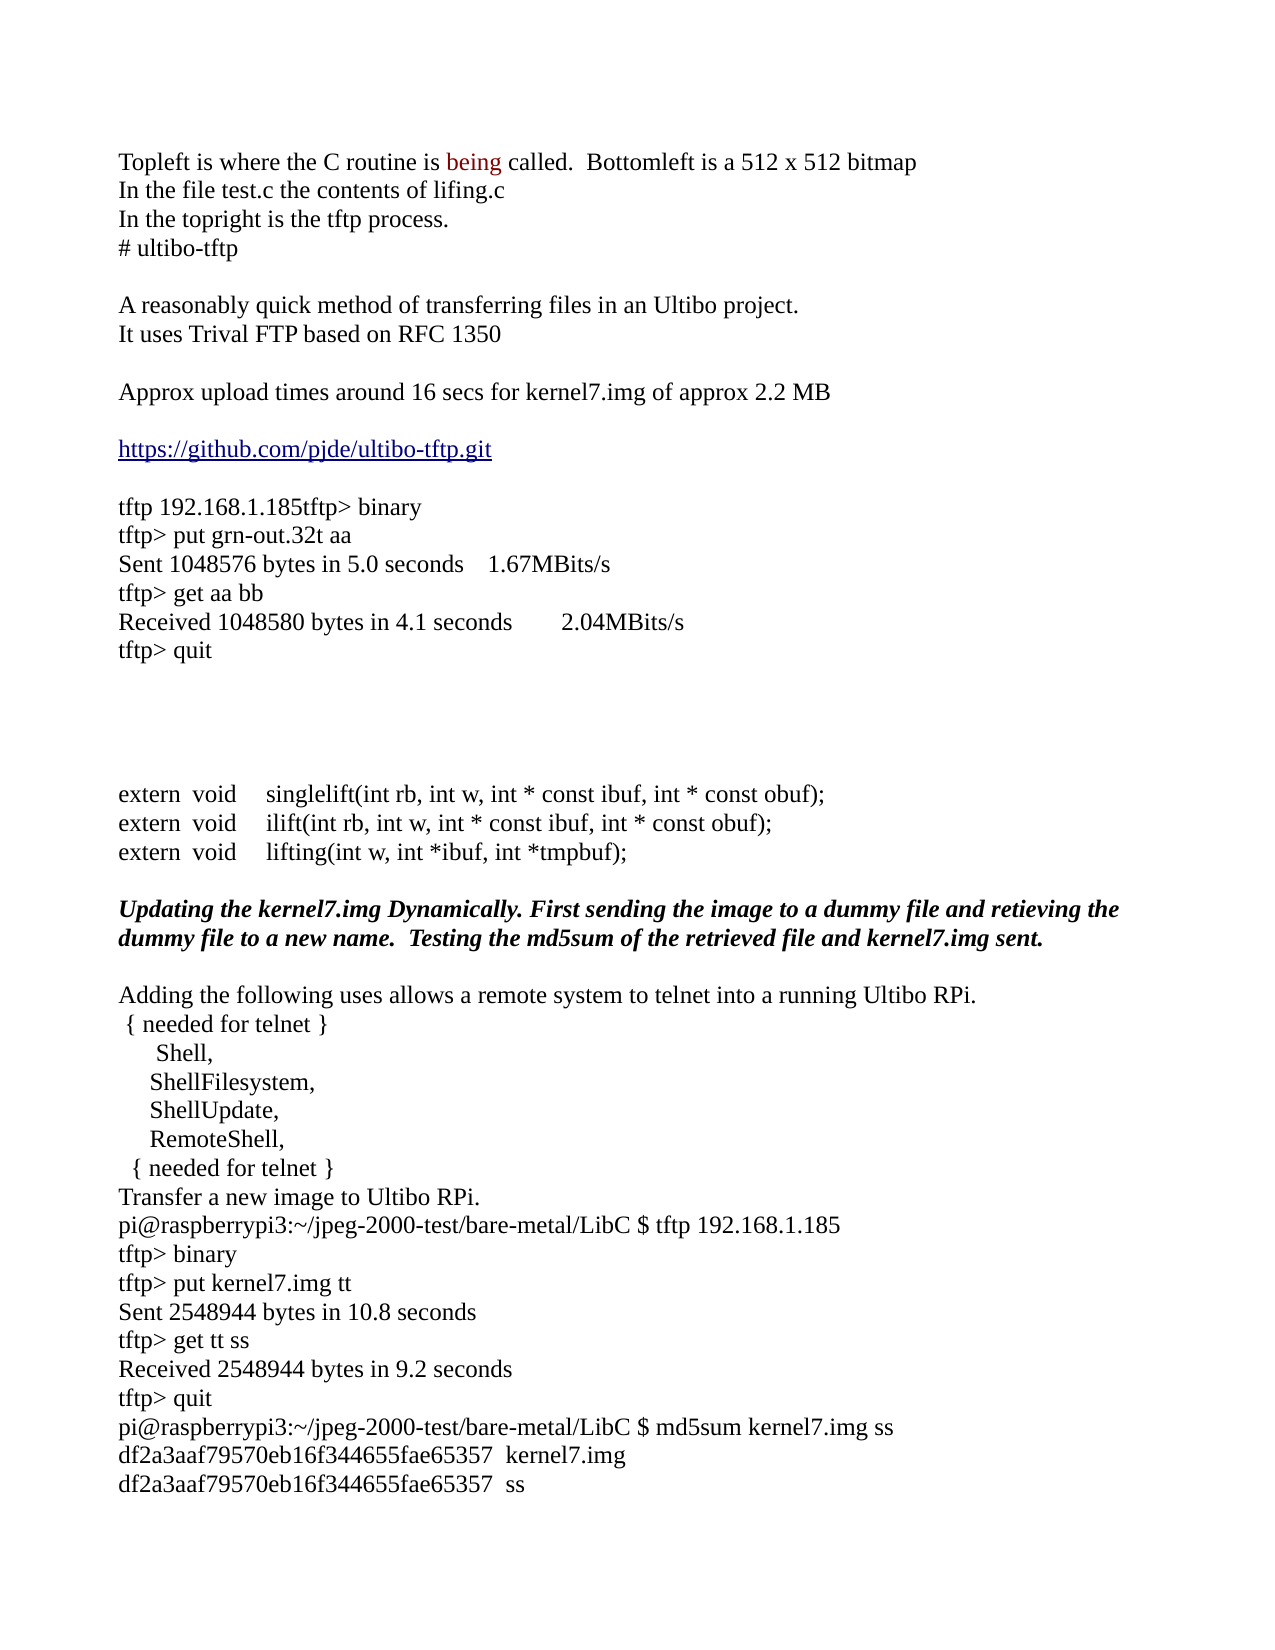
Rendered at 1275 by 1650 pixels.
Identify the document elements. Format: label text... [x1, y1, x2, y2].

text Sent 1048576 bytes in 5.0 seconds 1.67MBits/s [118, 549, 1157, 578]
text In the topright is the tftp process. [118, 204, 1157, 233]
text Received 1048580 bytes in 4.1 seconds 2.04MBits/s [118, 607, 1157, 636]
text tftp> get aa bb [118, 578, 1157, 607]
text In the file test.c the contents of lifing.c [118, 176, 1157, 204]
text Updating the kernel7.img Dynamically. First sending the image to a dummy file and retieving the dummy file to a new name. Testing the md5sum of the retrieved file and kernel7.img sent. [118, 894, 1157, 952]
text ShellUpdate, [118, 1096, 1157, 1124]
text pi@raspberrypi3:~/jpeg-2000-test/bare-metal/LibC $ tftp 192.168.1.185 [118, 1211, 1157, 1239]
text ShellFilesystem, [118, 1067, 1157, 1096]
text tftp> put kernel7.img tt [118, 1268, 1157, 1297]
text Approx upload times around 16 secs for kernel7.img of approx 2.2 MB [118, 377, 1157, 406]
text df2a3aaf79570eb16f344655fae65357 kernel7.img [118, 1441, 1157, 1469]
text A reasonably quick method of transferring files in an Ultibo project. [118, 291, 1157, 319]
text extern void ilift(int rb, int w, int * const ibuf, int * const obuf); [118, 808, 1157, 837]
text tftp> get tt ss [118, 1326, 1157, 1354]
text Sent 2548944 bytes in 10.8 seconds [118, 1297, 1157, 1326]
text df2a3aaf79570eb16f344655fae65357 ss [118, 1469, 1157, 1498]
text Adding the following uses allows a remote system to telnet into a running Ultibo RPi. [118, 981, 1157, 1009]
text tftp> put grn-out.32t aa [118, 521, 1157, 549]
text Shell, [118, 1038, 1157, 1067]
text https://github.com/pjde/ultibo-tftp.git [118, 434, 1157, 463]
text extern void singlelift(int rb, int w, int * const ibuf, int * const obuf); [118, 779, 1157, 808]
text RemoteShell, [118, 1124, 1157, 1153]
text Received 2548944 bytes in 9.2 seconds [118, 1354, 1157, 1383]
text It uses Trival FTP based on RFC 1350 [118, 319, 1157, 348]
text Transfer a new image to Ultibo RPi. [118, 1182, 1157, 1211]
text { needed for telnet } [118, 1009, 1157, 1038]
text tftp> quit [118, 1383, 1157, 1412]
text { needed for telnet } [118, 1153, 1157, 1182]
text Topleft is where the C routine is being called. Bottomleft is a 512 x 512 bitmap [118, 147, 1157, 176]
text tftp> binary [118, 1239, 1157, 1268]
text tftp 192.168.1.185tftp> binary [118, 492, 1157, 521]
text extern void lifting(int w, int *ibuf, int *tmpbuf); [118, 837, 1157, 866]
text # ultibo-tftp [118, 233, 1157, 262]
text tftp> quit [118, 636, 1157, 664]
text pi@raspberrypi3:~/jpeg-2000-test/bare-metal/LibC $ md5sum kernel7.img ss [118, 1412, 1157, 1441]
